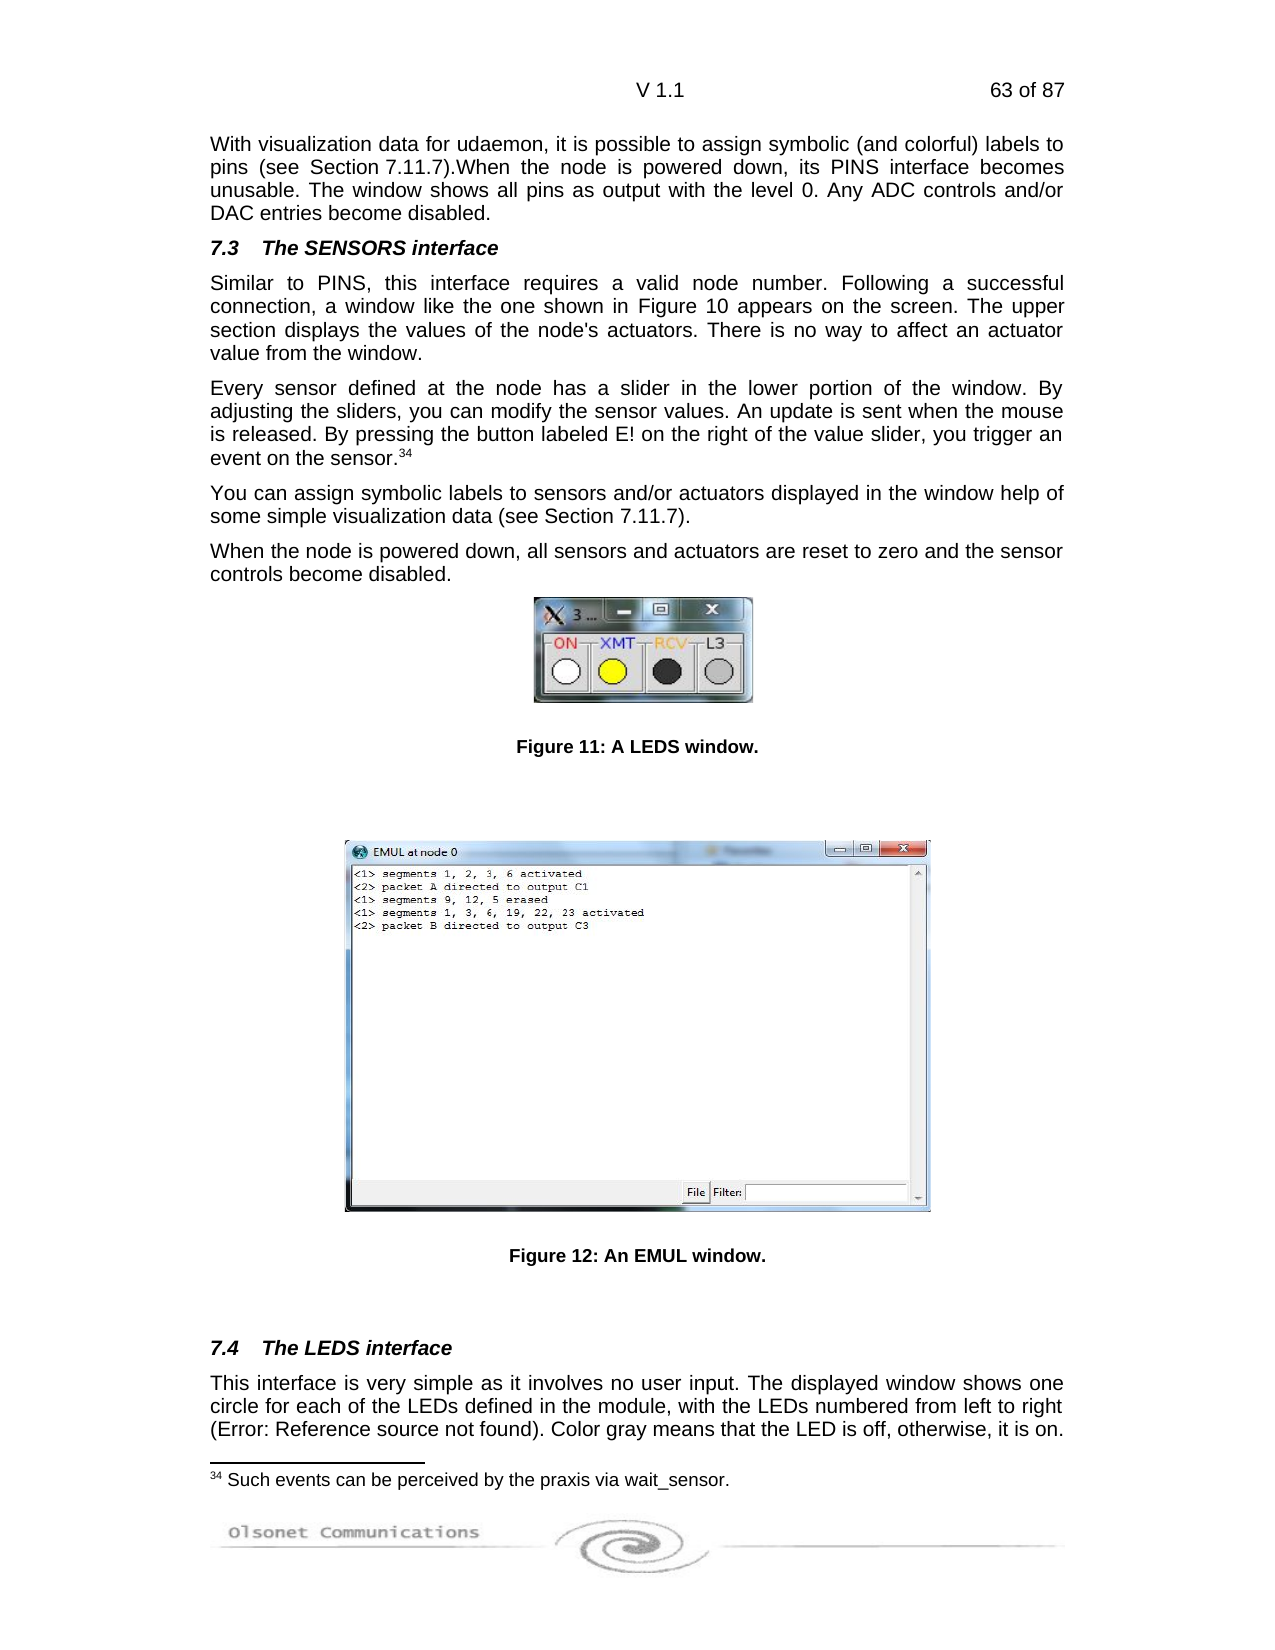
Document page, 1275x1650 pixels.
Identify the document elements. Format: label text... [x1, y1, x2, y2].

text Figure 11: A LEDS window. [493, 736, 782, 757]
text You can assign symbolic labels to sensors and/or actuators displayed in the window help of some simple visualization data (see Section 7.11.7). [210, 481, 1065, 528]
text With visualization data for udaemon, it is possible to assign symbolic (and colorful) labels to pins (see Section 7.11.7).When the node is powered down, its PINS interface becomes unusable. The window shows all pins as output with the level 0. Any ADC controls and/or DAC entries become disabled. [210, 132, 1065, 225]
text Such events can be perceived by the praxis via wait_sensor. [210, 1469, 1065, 1490]
text Figure 12: An EMUL window. [344, 1245, 931, 1266]
text Similar to PINS, this interface requires a valid node number. Following a successful connection, a window like the one shown in Figure 10 appears on the screen. The upper section displays the values of the node's actuators. There is no way to affect an actuator value from the window. [210, 272, 1065, 365]
subtitle The LEDS interface [210, 1336, 1065, 1359]
picture [533, 597, 754, 703]
picture [210, 1504, 1065, 1596]
text Every sensor defined at the node has a slider in the lower portion of the window. By adjusting the sliders, you can modify the sensor values. An update is sent when the mouse is released. By pressing the button labeled E! on the right of the value slider, you trigger an event on the sensor. [210, 377, 1065, 469]
text This interface is very simple as it involves no user input. The displayed window shows one circle for each of the LEDs defined in the module, with the LEDs numbered from left to right (Error: Reference source not found). Color gray means that the LED is off, otherwise, it is on. [210, 1371, 1065, 1441]
subtitle The SENSORS interface [210, 237, 1065, 260]
picture [344, 840, 931, 1212]
text When the node is powered down, all sensors and actuators are reset to zero and the sensor controls become disabled. [210, 539, 1065, 586]
